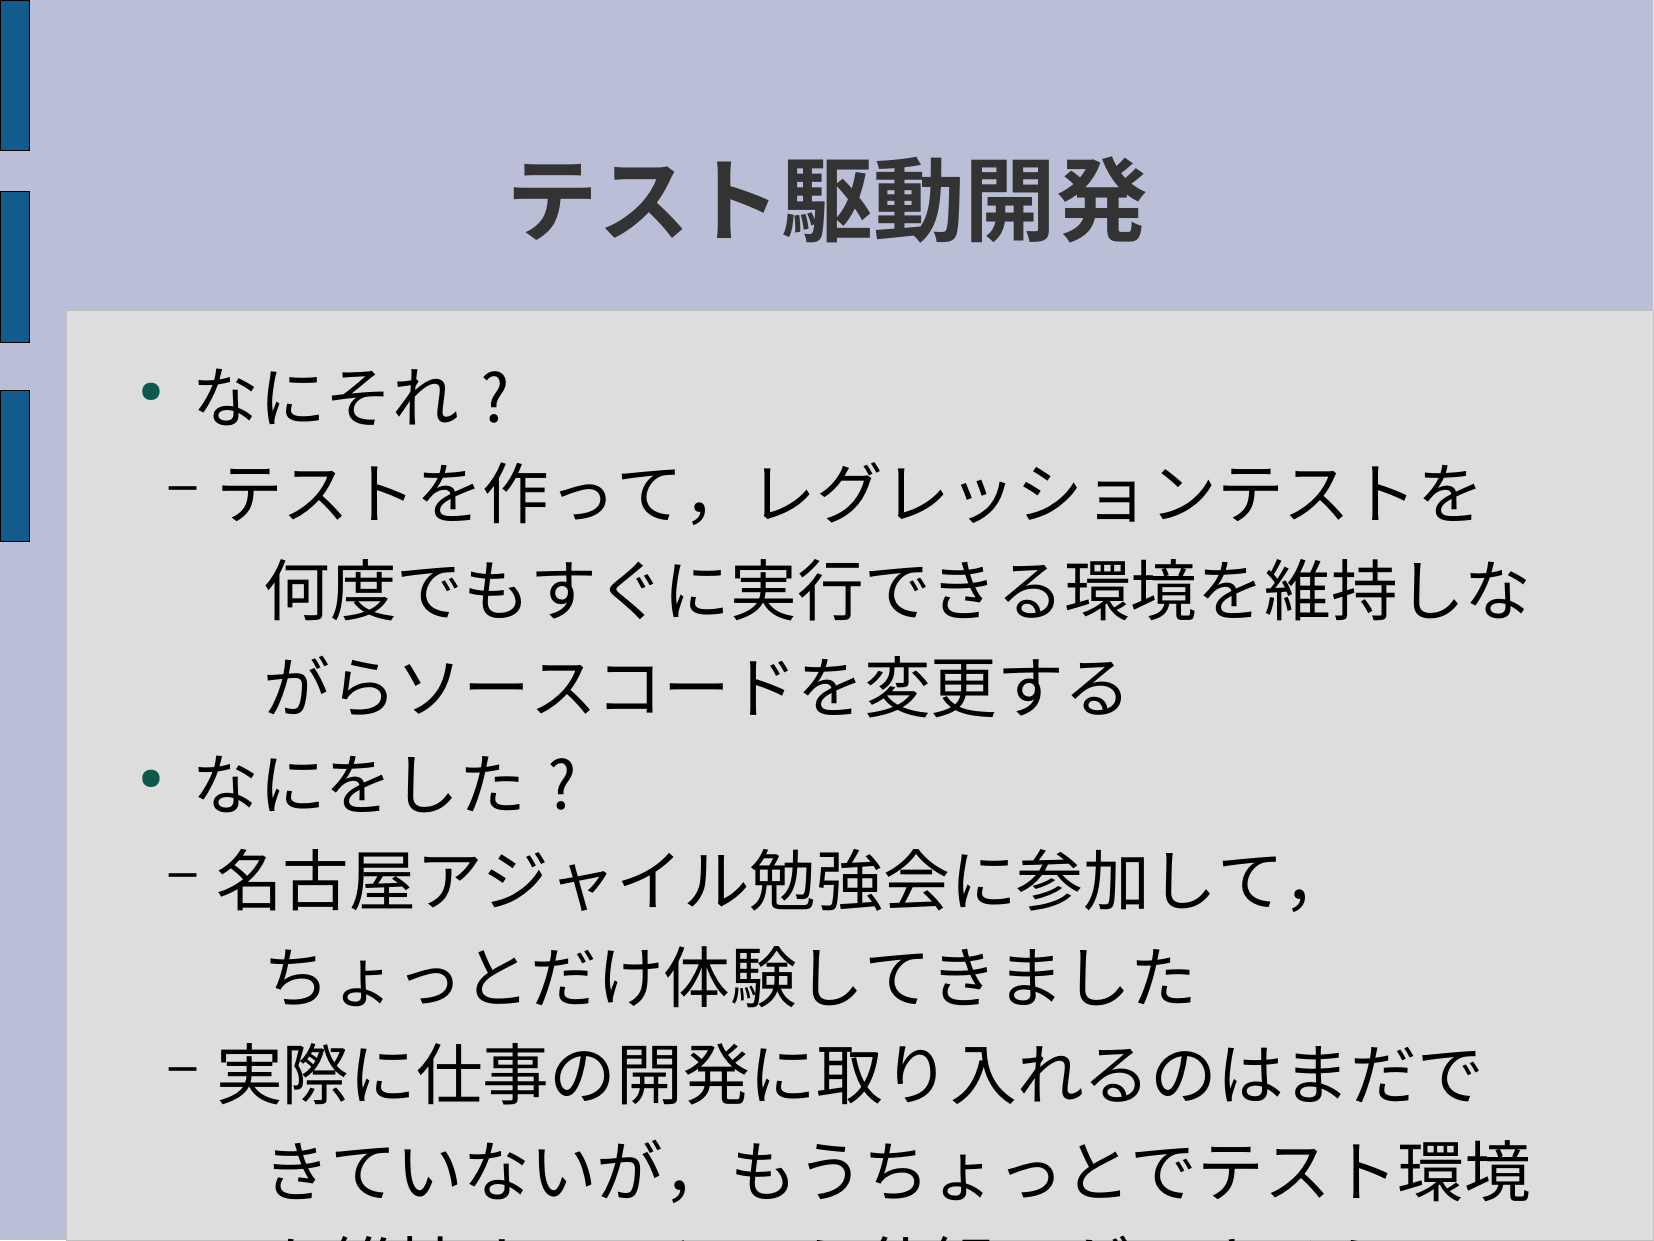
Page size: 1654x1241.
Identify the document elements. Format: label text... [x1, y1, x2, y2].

title テスト駆動開発 [121, 91, 1534, 299]
list なにそれ? テストを作って，レグレッションテストを何度でもすぐに実行できる環境を維持しながらソースコードを変更する なにをした? 名古屋アジャイル勉強会に参加して，ちょっとだけ体験してきました 実際に仕事の開発に取り入れるのはまだできていないが，もうちょっとでテスト環境を維持する，という仕組みができそう もっとテストケースが充実しないと実用性がない．．． [121, 344, 1534, 1146]
